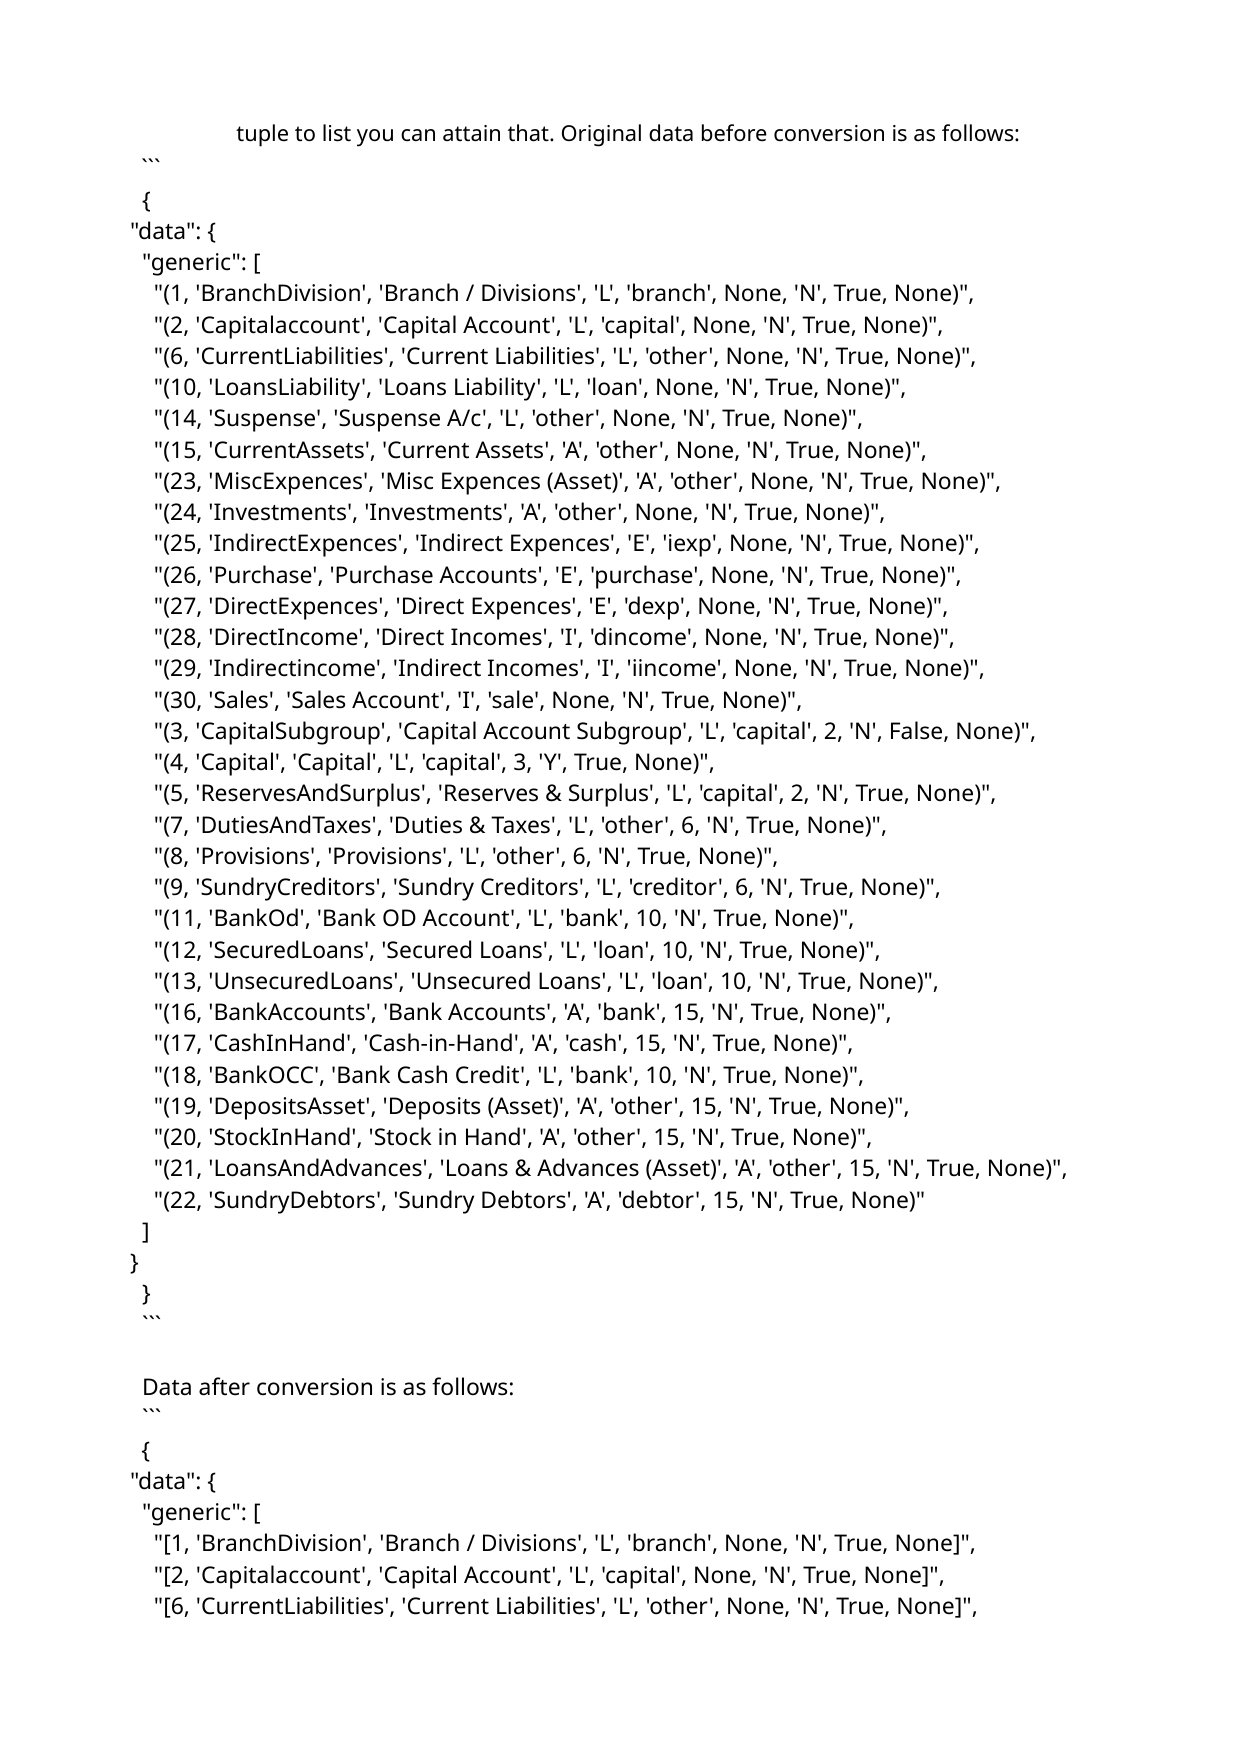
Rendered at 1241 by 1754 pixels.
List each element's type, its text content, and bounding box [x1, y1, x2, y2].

text "(15, 'CurrentAssets', 'Current Assets', 'A', 'other', None, 'N', True, None)", [118, 433, 1122, 465]
text "(1, 'BranchDivision', 'Branch / Divisions', 'L', 'branch', None, 'N', True, None)", [118, 277, 1122, 308]
text } [118, 1246, 1122, 1277]
text "(30, 'Sales', 'Sales Account', 'I', 'sale', None, 'N', True, None)", [118, 683, 1122, 715]
text "(3, 'CapitalSubgroup', 'Capital Account Subgroup', 'L', 'capital', 2, 'N', False, None)", [118, 715, 1122, 746]
text "(6, 'CurrentLiabilities', 'Current Liabilities', 'L', 'other', None, 'N', True, None)", [118, 340, 1122, 371]
text "(20, 'StockInHand', 'Stock in Hand', 'A', 'other', 15, 'N', True, None)", [118, 1121, 1122, 1152]
text "(21, 'LoansAndAdvances', 'Loans & Advances (Asset)', 'A', 'other', 15, 'N', True, None)", [118, 1152, 1122, 1183]
text } [118, 1277, 1122, 1308]
text "[6, 'CurrentLiabilities', 'Current Liabilities', 'L', 'other', None, 'N', True, None]", [118, 1590, 1122, 1621]
text "(14, 'Suspense', 'Suspense A/c', 'L', 'other', None, 'N', True, None)", [118, 402, 1122, 433]
text "(28, 'DirectIncome', 'Direct Incomes', 'I', 'dincome', None, 'N', True, None)", [118, 621, 1122, 652]
text ``` [118, 1402, 1122, 1433]
text "(16, 'BankAccounts', 'Bank Accounts', 'A', 'bank', 15, 'N', True, None)", [118, 996, 1122, 1027]
text ] [118, 1215, 1122, 1246]
text "(25, 'IndirectExpences', 'Indirect Expences', 'E', 'iexp', None, 'N', True, None)", [118, 527, 1122, 558]
text "(13, 'UnsecuredLoans', 'Unsecured Loans', 'L', 'loan', 10, 'N', True, None)", [118, 965, 1122, 996]
text "(19, 'DepositsAsset', 'Deposits (Asset)', 'A', 'other', 15, 'N', True, None)", [118, 1090, 1122, 1121]
text "(23, 'MiscExpences', 'Misc Expences (Asset)', 'A', 'other', None, 'N', True, None)", [118, 465, 1122, 496]
text "(18, 'BankOCC', 'Bank Cash Credit', 'L', 'bank', 10, 'N', True, None)", [118, 1058, 1122, 1090]
text "[2, 'Capitalaccount', 'Capital Account', 'L', 'capital', None, 'N', True, None]", [118, 1558, 1122, 1590]
text "(8, 'Provisions', 'Provisions', 'L', 'other', 6, 'N', True, None)", [118, 840, 1122, 871]
text "(7, 'DutiesAndTaxes', 'Duties & Taxes', 'L', 'other', 6, 'N', True, None)", [118, 808, 1122, 840]
text "generic": [ [118, 1496, 1122, 1527]
text { [118, 183, 1122, 215]
text "generic": [ [118, 246, 1122, 277]
text "data": { [118, 1465, 1122, 1496]
text tuple to list you can attain that. Original data before conversion is as follows: [236, 118, 1122, 148]
text "(27, 'DirectExpences', 'Direct Expences', 'E', 'dexp', None, 'N', True, None)", [118, 590, 1122, 621]
text "(2, 'Capitalaccount', 'Capital Account', 'L', 'capital', None, 'N', True, None)", [118, 308, 1122, 340]
text "(29, 'Indirectincome', 'Indirect Incomes', 'I', 'iincome', None, 'N', True, None)", [118, 652, 1122, 683]
text "(10, 'LoansLiability', 'Loans Liability', 'L', 'loan', None, 'N', True, None)", [118, 371, 1122, 402]
text "(24, 'Investments', 'Investments', 'A', 'other', None, 'N', True, None)", [118, 496, 1122, 527]
text "(12, 'SecuredLoans', 'Secured Loans', 'L', 'loan', 10, 'N', True, None)", [118, 933, 1122, 965]
text "(4, 'Capital', 'Capital', 'L', 'capital', 3, 'Y', True, None)", [118, 746, 1122, 777]
text "(9, 'SundryCreditors', 'Sundry Creditors', 'L', 'creditor', 6, 'N', True, None)", [118, 871, 1122, 902]
text "[1, 'BranchDivision', 'Branch / Divisions', 'L', 'branch', None, 'N', True, None]", [118, 1527, 1122, 1558]
text Data after conversion is as follows: [118, 1371, 1122, 1402]
text "(5, 'ReservesAndSurplus', 'Reserves & Surplus', 'L', 'capital', 2, 'N', True, None)", [118, 777, 1122, 808]
text ``` [118, 1308, 1122, 1340]
text "(11, 'BankOd', 'Bank OD Account', 'L', 'bank', 10, 'N', True, None)", [118, 902, 1122, 933]
text "(17, 'CashInHand', 'Cash-in-Hand', 'A', 'cash', 15, 'N', True, None)", [118, 1027, 1122, 1058]
text { [118, 1433, 1122, 1465]
text "(26, 'Purchase', 'Purchase Accounts', 'E', 'purchase', None, 'N', True, None)", [118, 558, 1122, 590]
text "(22, 'SundryDebtors', 'Sundry Debtors', 'A', 'debtor', 15, 'N', True, None)" [118, 1183, 1122, 1215]
text "data": { [118, 215, 1122, 246]
text ``` [118, 152, 1122, 183]
